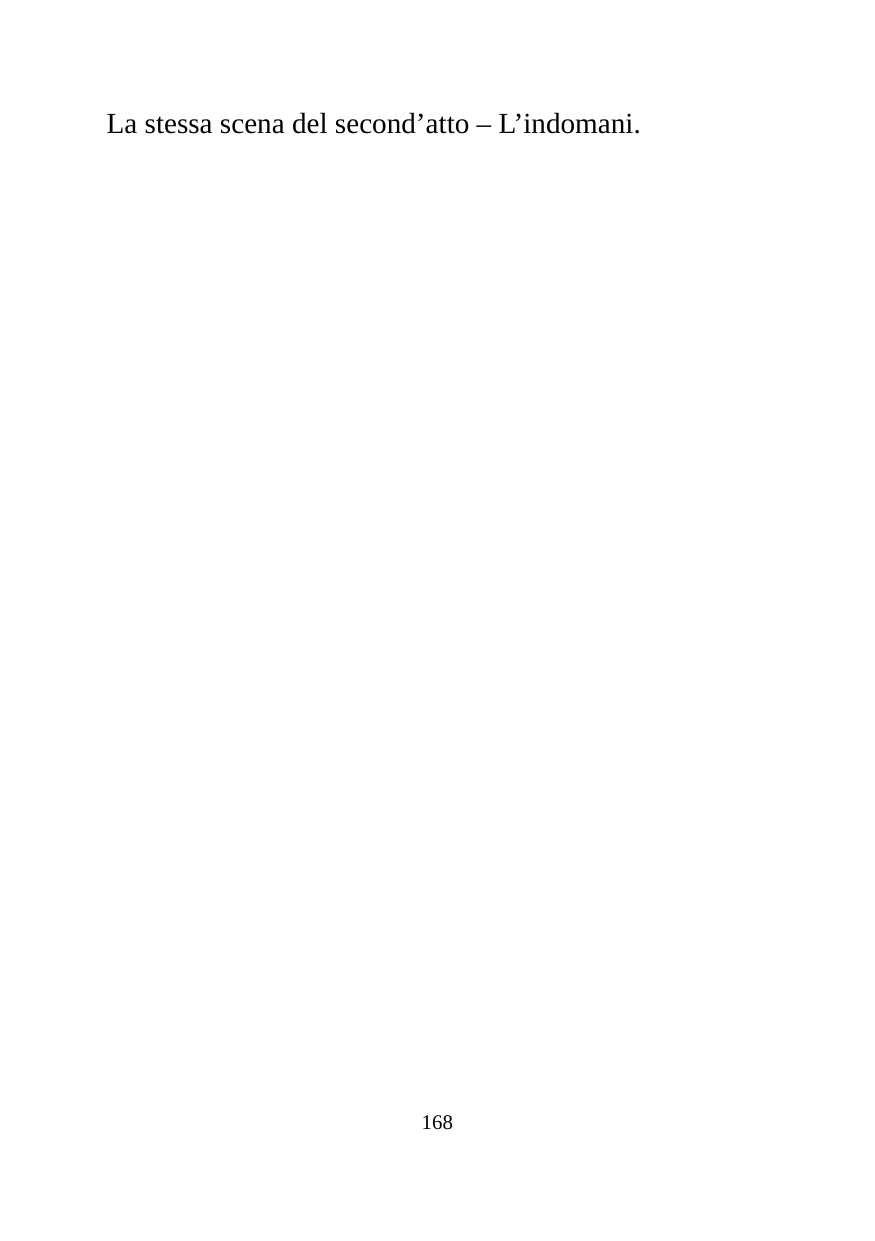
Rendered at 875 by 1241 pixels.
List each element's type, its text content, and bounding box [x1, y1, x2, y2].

text La stessa scena del second’atto – L’indomani. [106, 106, 768, 140]
